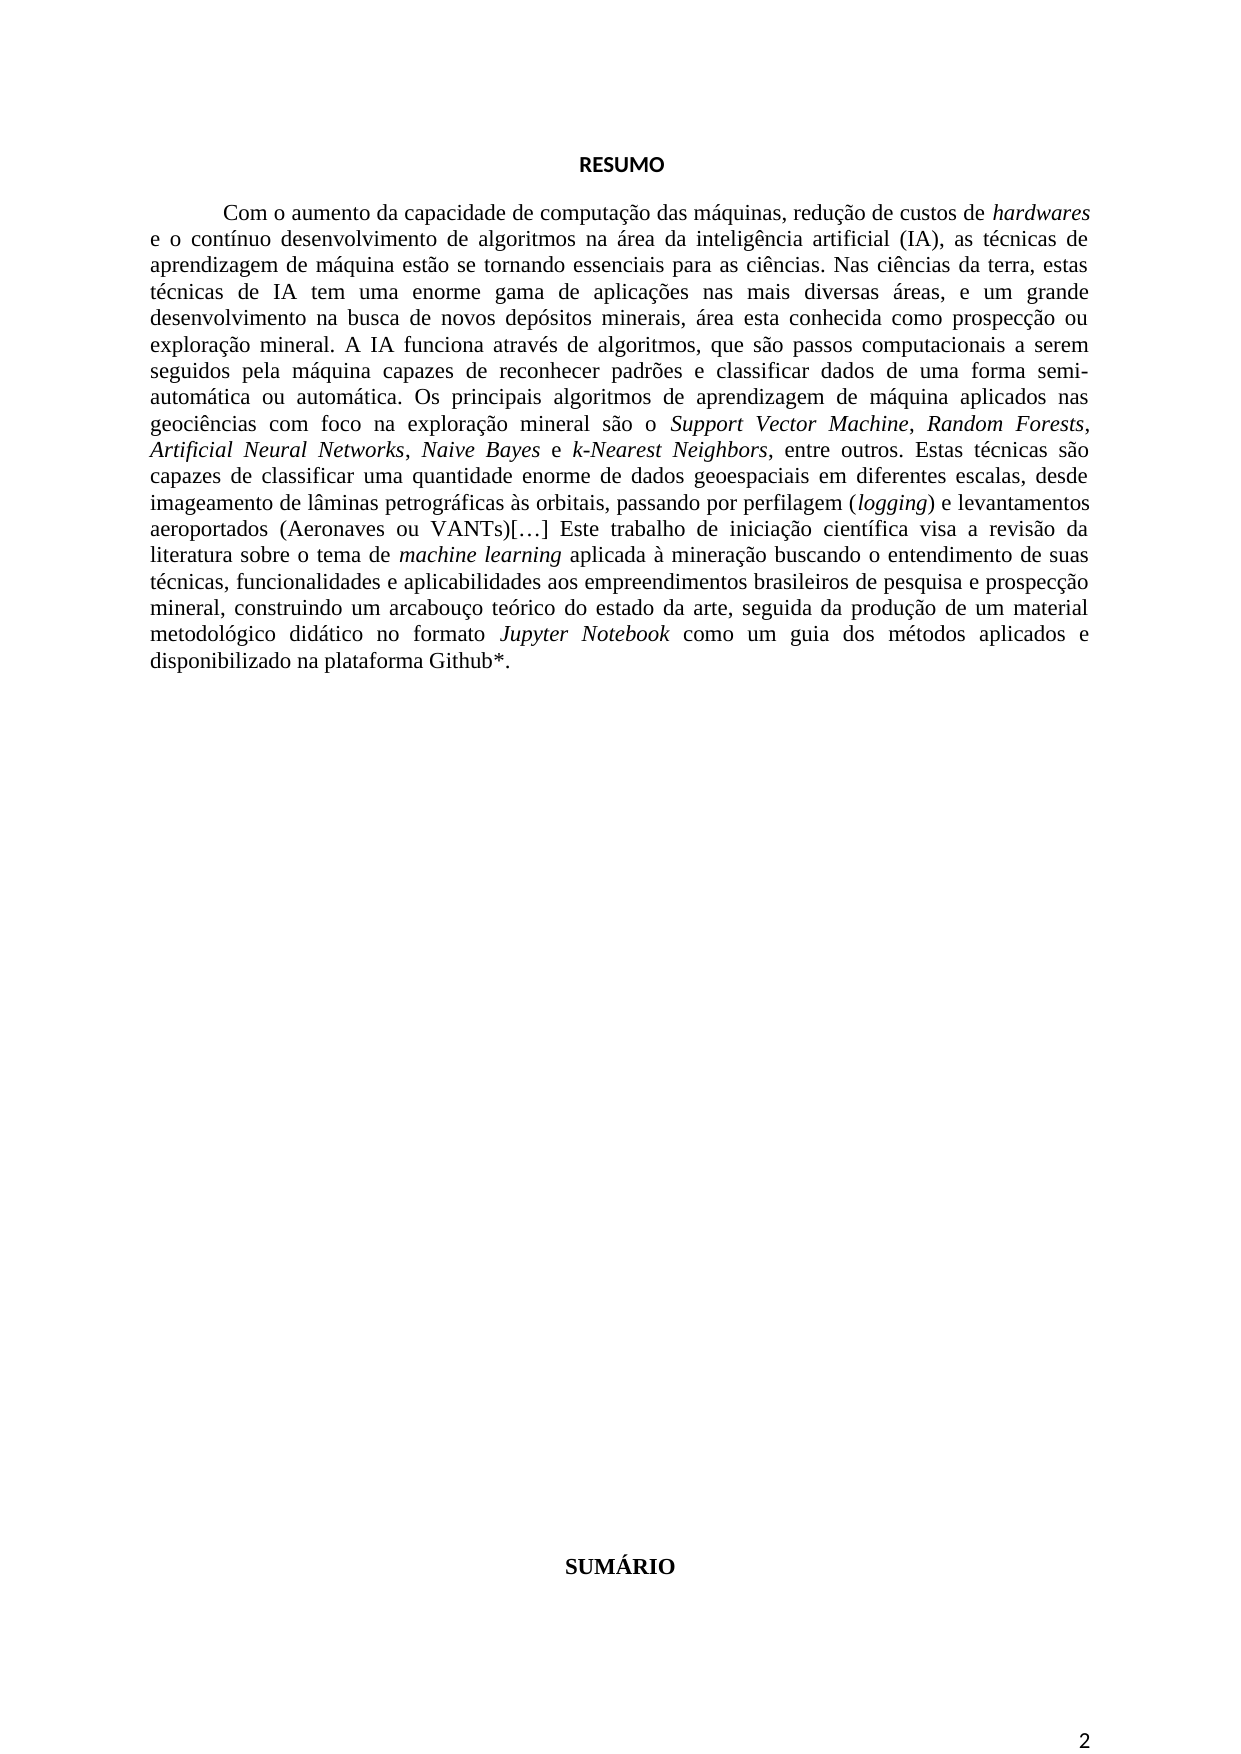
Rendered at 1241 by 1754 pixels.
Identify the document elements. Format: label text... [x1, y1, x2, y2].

subtitle RESUMO [153, 150, 1090, 178]
title SUMÁRIO [150, 1553, 1090, 1580]
text Com o aumento da capacidade de computação das máquinas, redução de custos de hardwares e o contínuo desenvolvimento de algoritmos na área da inteligência artificial (IA), as técnicas de aprendizagem de máquina estão se tornando essenciais para as ciências. Nas ciências da terra, estas técnicas de IA tem uma enorme gama de aplicações nas mais diversas áreas, e um grande desenvolvimento na busca de novos depósitos minerais, área esta conhecida como prospecção ou exploração mineral. A IA funciona através de algoritmos, que são passos computacionais a serem seguidos pela máquina capazes de reconhecer padrões e classificar dados de uma forma semi-automática ou automática. Os principais algoritmos de aprendizagem de máquina aplicados nas geociências com foco na exploração mineral são o Support Vector Machine, Random Forests, Artificial Neural Networks, Naive Bayes e k-Nearest Neighbors, entre outros. Estas técnicas são capazes de classificar uma quantidade enorme de dados geoespaciais em diferentes escalas, desde imageamento de lâminas petrográficas às orbitais, passando por perfilagem (logging) e levantamentos aeroportados (Aeronaves ou VANTs)[…] Este trabalho de iniciação científica visa a revisão da literatura sobre o tema de machine learning aplicada à mineração buscando o entendimento de suas técnicas, funcionalidades e aplicabilidades aos empreendimentos brasileiros de pesquisa e prospecção mineral, construindo um arcabouço teórico do estado da arte, seguida da produção de um material metodológico didático no formato Jupyter Notebook como um guia dos métodos aplicados e disponibilizado na plataforma Github*. [150, 199, 1090, 673]
